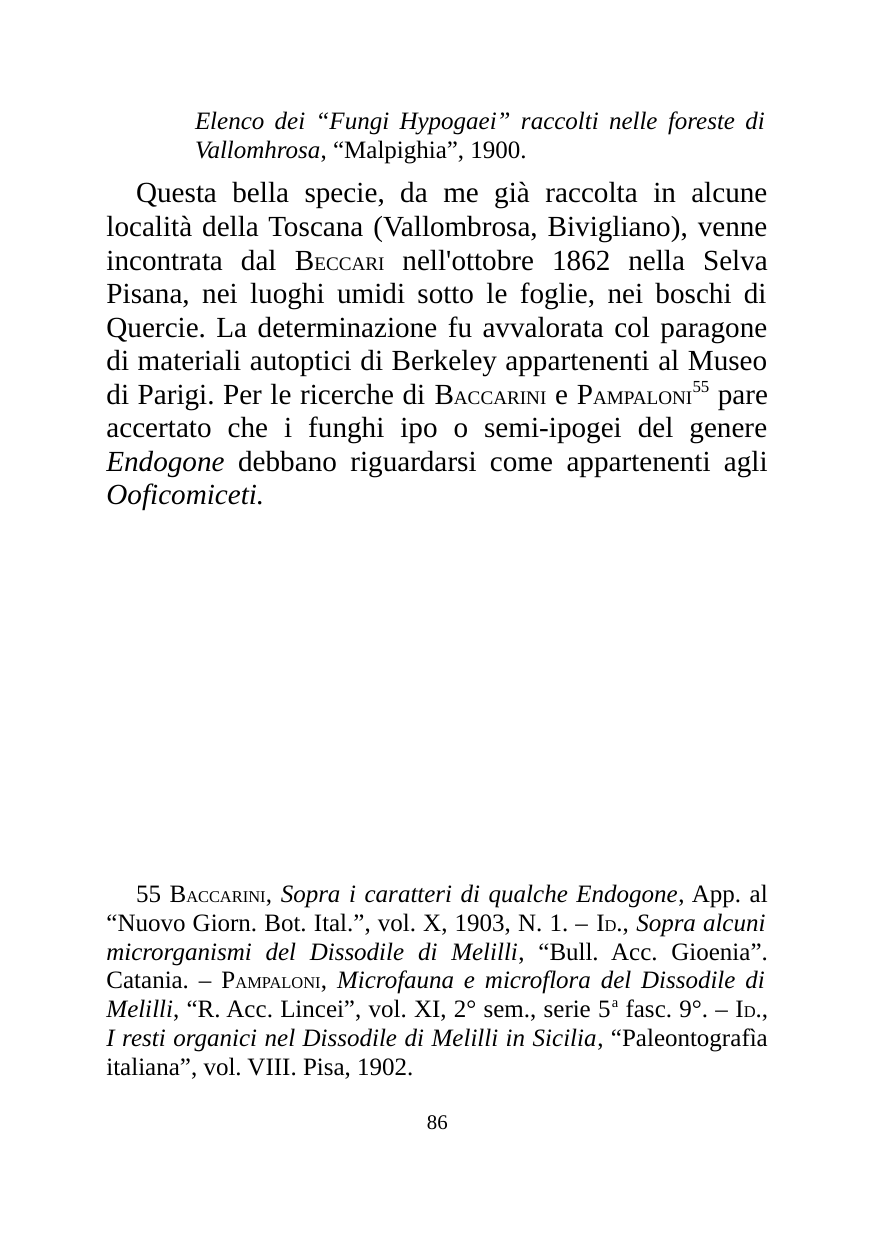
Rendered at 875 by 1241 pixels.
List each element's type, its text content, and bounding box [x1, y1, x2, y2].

text Questa bella specie, da me già raccolta in alcune località della Toscana (Vallombrosa, Bivigliano), venne incontrata dal Beccari nell'ottobre 1862 nella Selva Pisana, nei luoghi umidi sotto le foglie, nei boschi di Quercie. La determinazione fu avvalorata col paragone di materiali autoptici di Berkeley appartenenti al Museo di Parigi. Per le ricerche di Baccarini e Pampaloni pare accertato che i funghi ipo o semi-ipogei del genere Endogone debbano riguardarsi come appartenenti agli Ooficomiceti. [106, 176, 768, 511]
text Elenco dei “Fungi Hypogaei” raccolti nelle foreste di Vallomhrosa, “Malpighia”, 1900. [106, 106, 768, 164]
text Baccarini, Sopra i caratteri di qualche Endogone, App. al “Nuovo Giorn. Bot. Ital.”, vol. X, 1903, N. 1. – Id., Sopra alcuni microrganismi del Dissodile di Melilli, “Bull. Acc. Gioenia”. Catania. – Pampaloni, Microfauna e microflora del Dissodile di Melilli, “R. Acc. Lincei”, vol. XI, 2° sem., serie 5a fasc. 9°. – Id., I resti organici nel Dissodile di Melilli in Sicilia, “Paleontografìa italiana”, vol. VIII. Pisa, 1902. [106, 879, 768, 1080]
